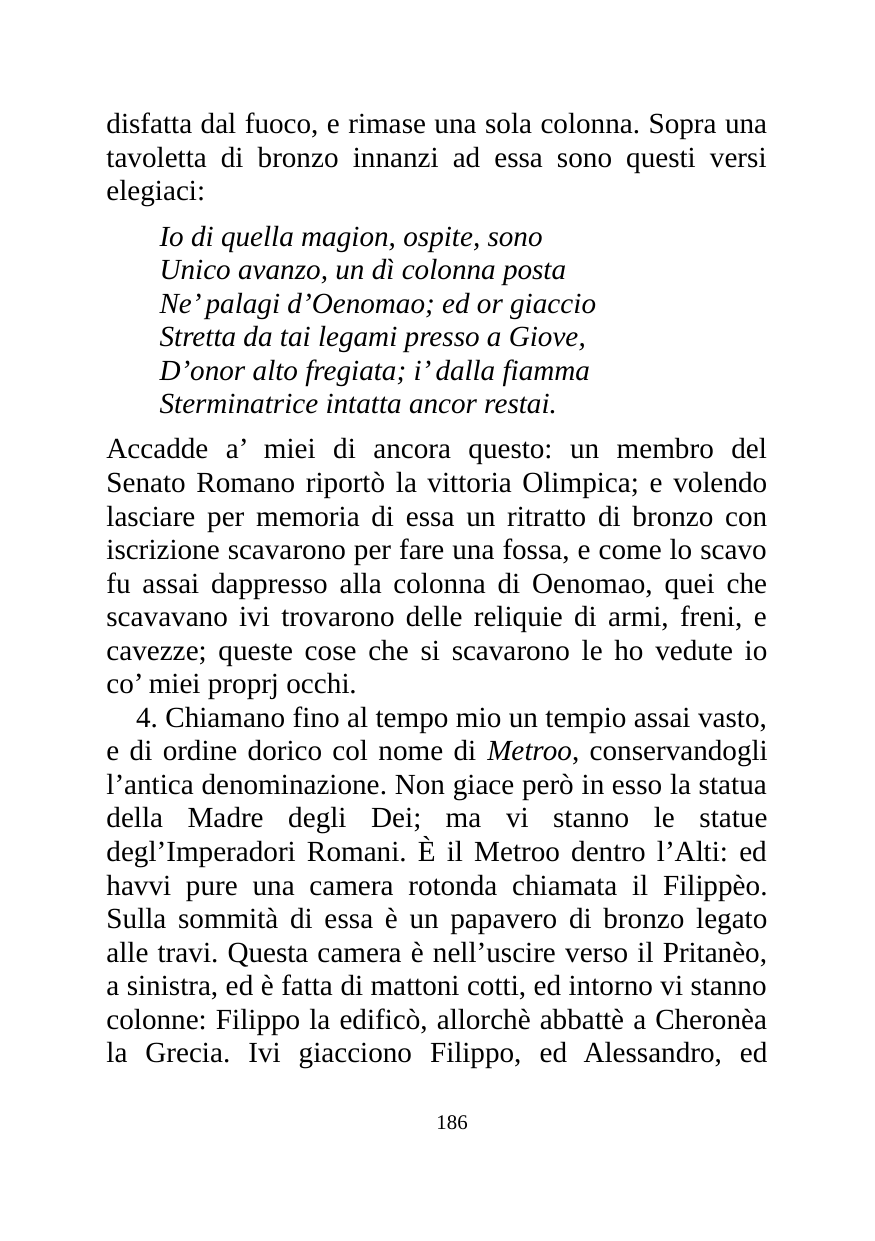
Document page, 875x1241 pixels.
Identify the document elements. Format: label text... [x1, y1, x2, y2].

text Io di quella magion, ospite, sono Unico avanzo, un dì colonna posta Ne’ palagi d’Oenomao; ed or giaccio Stretta da tai legami presso a Giove, D’onor alto fregiata; i’ dalla fiamma Sterminatrice intatta ancor restai. [159, 219, 768, 420]
text 4. Chiamano fino al tempo mio un tempio assai vasto, e di ordine dorico col nome di Metroo, conservandogli l’antica denominazione. Non giace però in esso la statua della Madre degli Dei; ma vi stanno le statue degl’Imperadori Romani. È il Metroo dentro l’Alti: ed havvi pure una camera rotonda chiamata il Filippèo. Sulla sommità di essa è un papavero di bronzo legato alle travi. Questa camera è nell’uscire verso il Pritanèo, a sinistra, ed è fatta di mattoni cotti, ed intorno vi stanno colonne: Filippo la edificò, allorchè abbattè a Cheronèa la Grecia. Ivi giacciono Filippo, ed Alessandro, ed [106, 700, 768, 1069]
text disfatta dal fuoco, e rimase una sola colonna. Sopra una tavoletta di bronzo innanzi ad essa sono questi versi elegiaci: [106, 106, 768, 207]
text Accadde a’ miei di ancora questo: un membro del Senato Romano riportò la vittoria Olimpica; e volendo lasciare per memoria di essa un ritratto di bronzo con iscrizione scavarono per fare una fossa, e come lo scavo fu assai dappresso alla colonna di Oenomao, quei che scavavano ivi trovarono delle reliquie di armi, freni, e cavezze; queste cose che si scavarono le ho vedute io co’ miei proprj occhi. [106, 432, 768, 700]
